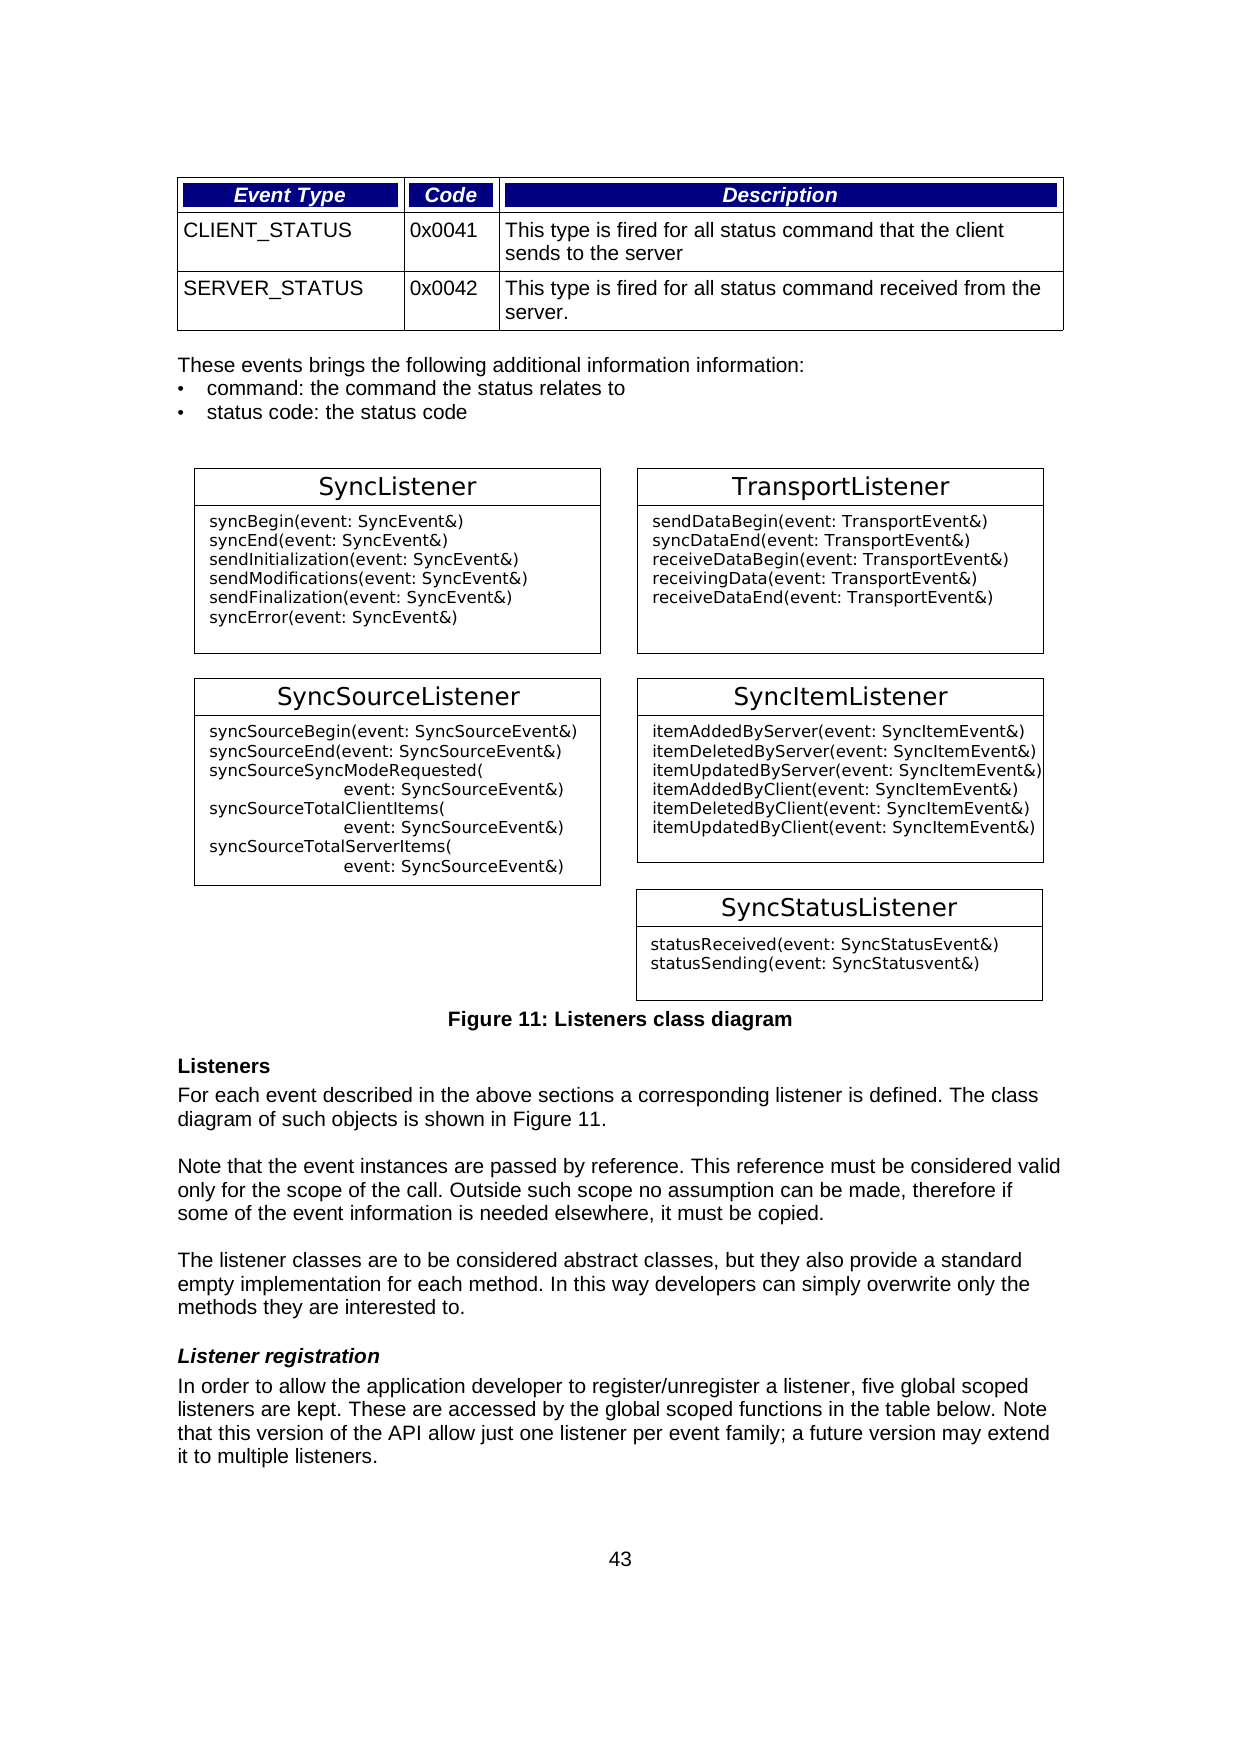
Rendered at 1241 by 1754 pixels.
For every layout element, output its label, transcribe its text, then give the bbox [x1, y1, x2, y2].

text The listener classes are to be considered abstract classes, but they also provide a standard empty implementation for each method. In this way developers can simply overwrite only the methods they are interested to. [177, 1249, 1063, 1319]
text In order to allow the application developer to register/unregister a listener, five global scoped listeners are kept. These are accessed by the global scoped functions in the table below. Note that this version of the API allow just one listener per event family; a future version may extend it to multiple listeners. [177, 1374, 1063, 1468]
table_cell This type is fired for all status command that the client sends to the server [500, 213, 1063, 271]
table_cell CLIENT_STATUS [178, 213, 404, 271]
table_cell 0x0041 [405, 213, 499, 271]
subtitle [177, 424, 1063, 449]
list command: the command the status relates to [177, 377, 1063, 400]
text Figure 11: Listeners class diagram [177, 449, 1063, 1031]
table_header Code [405, 178, 499, 212]
table_cell 0x0042 [405, 272, 499, 330]
table_header Description [500, 178, 1063, 212]
text These events brings the following additional information information: [177, 353, 1063, 377]
table_cell This type is fired for all status command received from the server. [500, 272, 1063, 330]
list status code: the status code [177, 400, 1063, 424]
text For each event described in the above sections a corresponding listener is defined. The class diagram of such objects is shown in Figure 11. [177, 1084, 1063, 1131]
subtitle Listeners [177, 1031, 1063, 1078]
subtitle Listener registration [177, 1344, 1063, 1368]
text Note that the event instances are passed by reference. This reference must be considered valid only for the scope of the call. Outside such scope no assumption can be made, therefore if some of the event information is needed elsewhere, it must be copied. [177, 1154, 1063, 1225]
table_header Event Type [178, 178, 404, 212]
table_cell SERVER_STATUS [178, 272, 404, 330]
